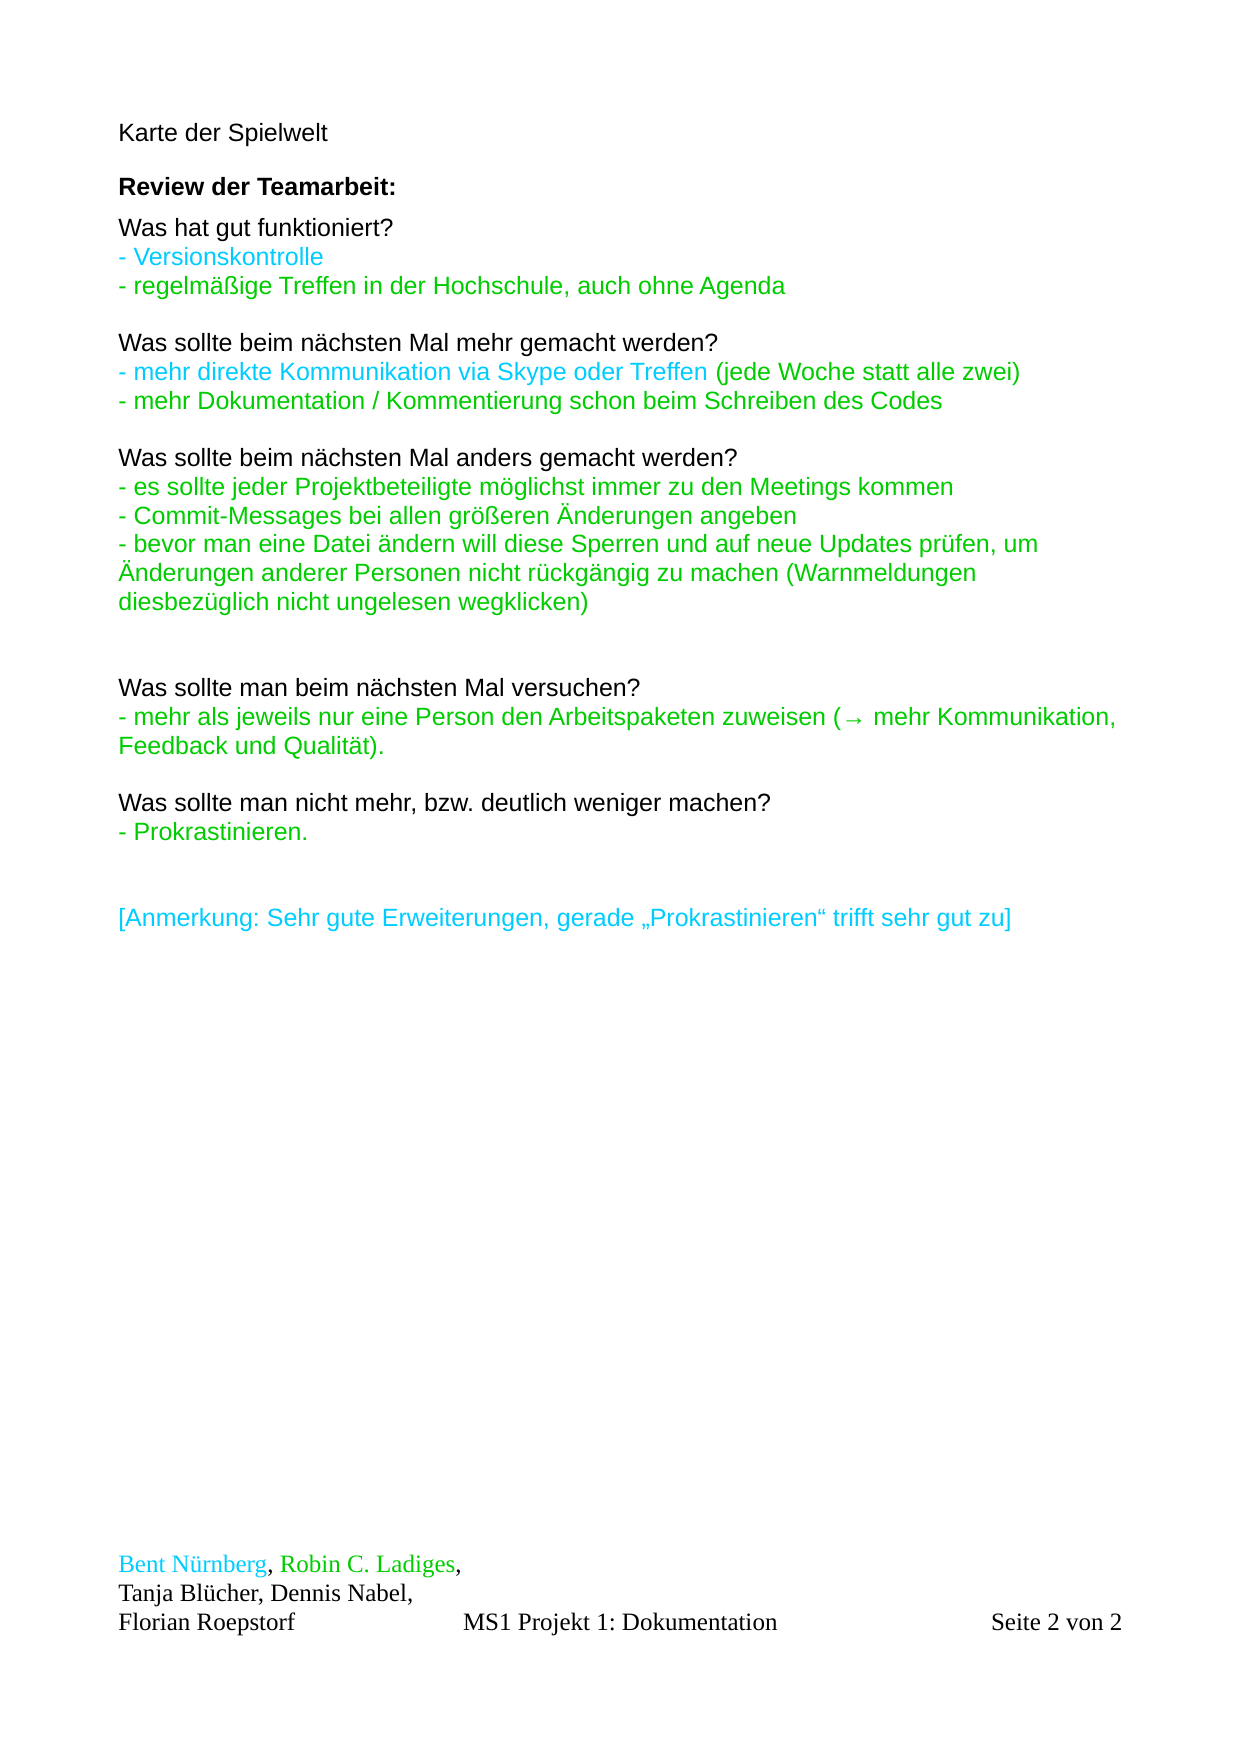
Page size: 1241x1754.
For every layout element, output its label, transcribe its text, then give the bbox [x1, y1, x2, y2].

text Karte der Spielwelt [118, 118, 1122, 147]
text - mehr als jeweils nur eine Person den Arbeitspaketen zuweisen (→ mehr Kommunikation, Feedback und Qualität). [118, 702, 1122, 759]
text - mehr direkte Kommunikation via Skype oder Treffen (jede Woche statt alle zwei) [118, 357, 1122, 386]
text - Commit-Messages bei allen größeren Änderungen angeben [118, 501, 1122, 529]
text - Versionskontrolle [118, 242, 1122, 271]
text - regelmäßige Treffen in der Hochschule, auch ohne Agenda [118, 271, 1122, 299]
text Was hat gut funktioniert? [118, 213, 1122, 242]
text Was sollte beim nächsten Mal anders gemacht werden? [118, 443, 1122, 472]
text - mehr Dokumentation / Kommentierung schon beim Schreiben des Codes [118, 386, 1122, 414]
text Was sollte beim nächsten Mal mehr gemacht werden? [118, 328, 1122, 357]
text - es sollte jeder Projektbeteiligte möglichst immer zu den Meetings kommen [118, 472, 1122, 501]
text Was sollte man nicht mehr, bzw. deutlich weniger machen? [118, 788, 1122, 817]
text - Prokrastinieren. [Anmerkung: Sehr gute Erweiterungen, gerade „Prokrastinieren“ trifft sehr gut zu] [118, 817, 1122, 932]
text - bevor man eine Datei ändern will diese Sperren und auf neue Updates prüfen, um Änderungen anderer Personen nicht rückgängig zu machen (Warnmeldungen diesbezüglich nicht ungelesen wegklicken) [118, 529, 1122, 616]
subtitle Review der Teamarbeit: [118, 172, 1122, 201]
text Was sollte man beim nächsten Mal versuchen? [118, 673, 1122, 702]
